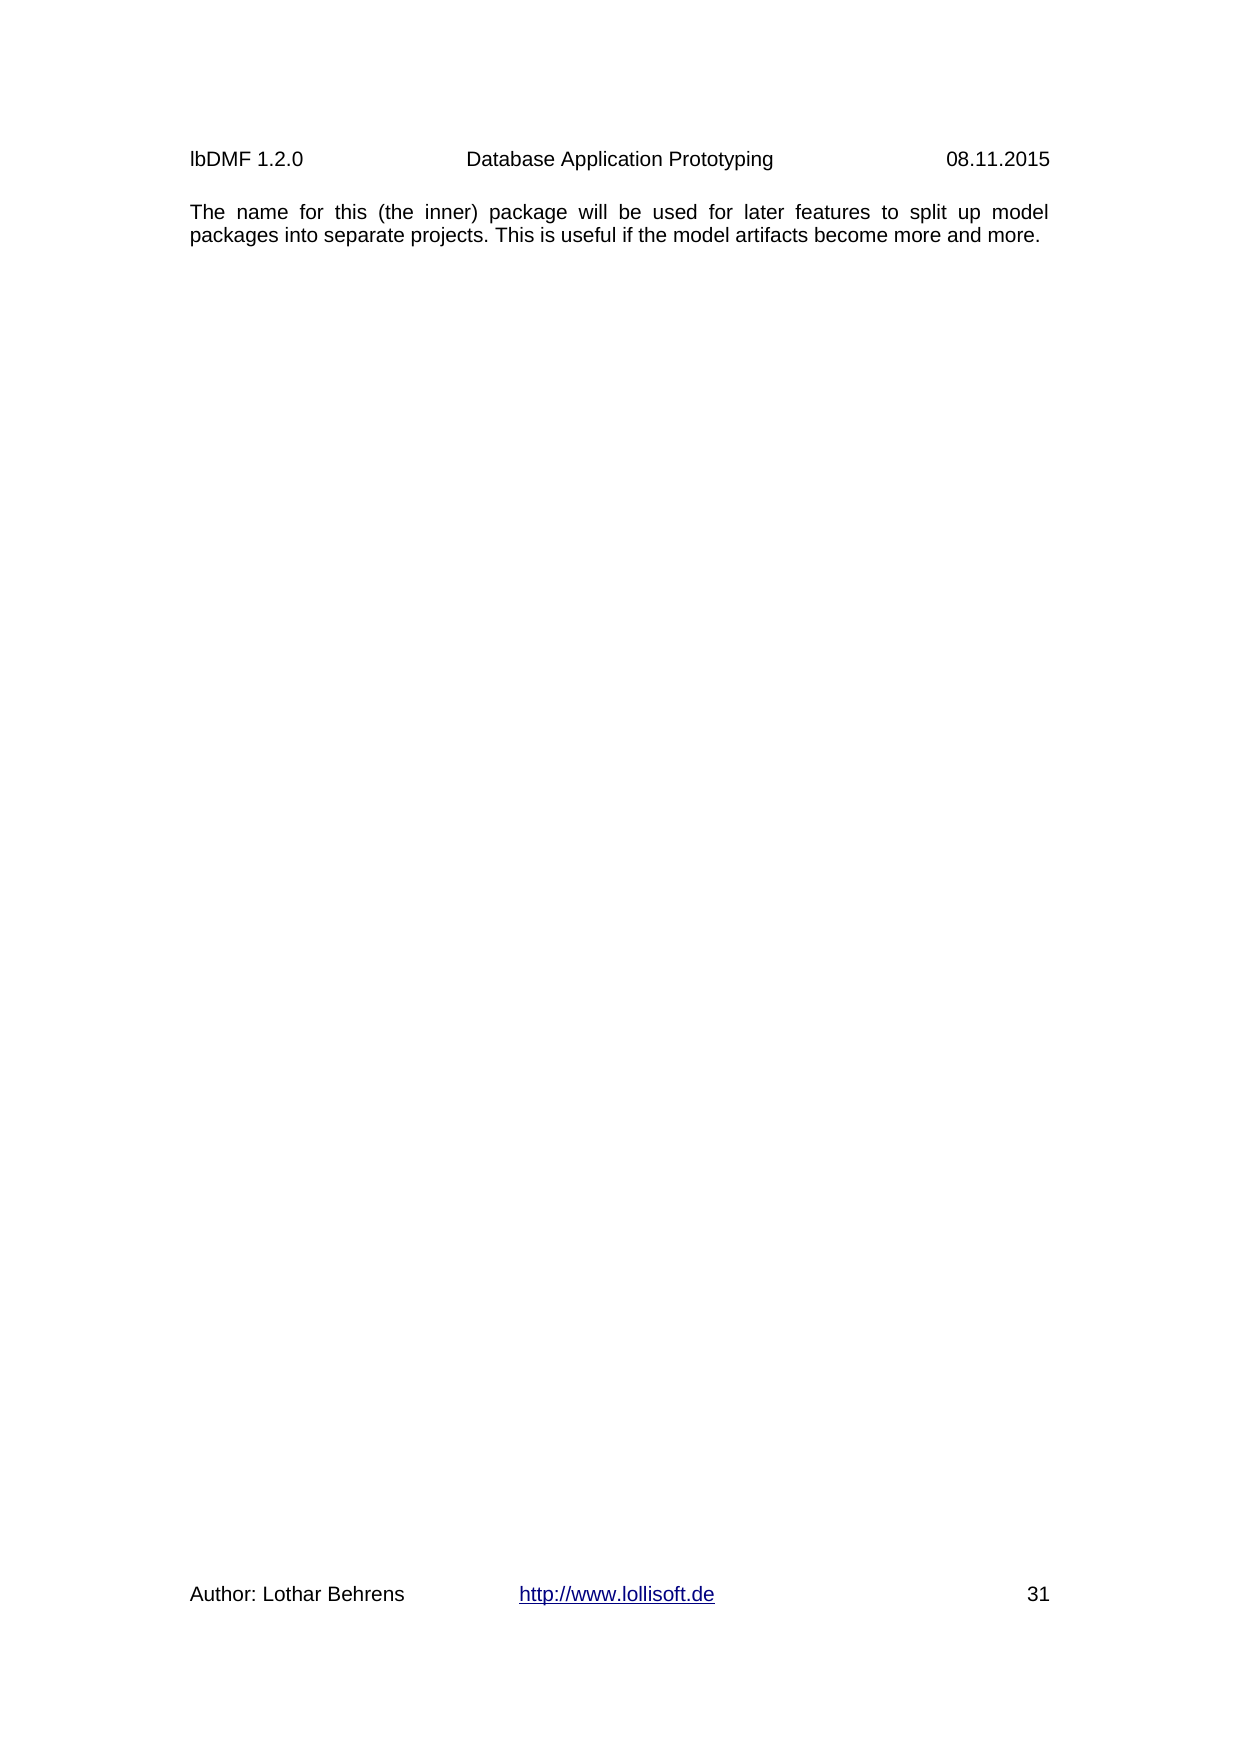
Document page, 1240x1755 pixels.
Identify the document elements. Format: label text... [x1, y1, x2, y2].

text The name for this (the inner) package will be used for later features to split up model packages into separate projects. This is useful if the model artifacts become more and more. [189, 201, 1050, 247]
